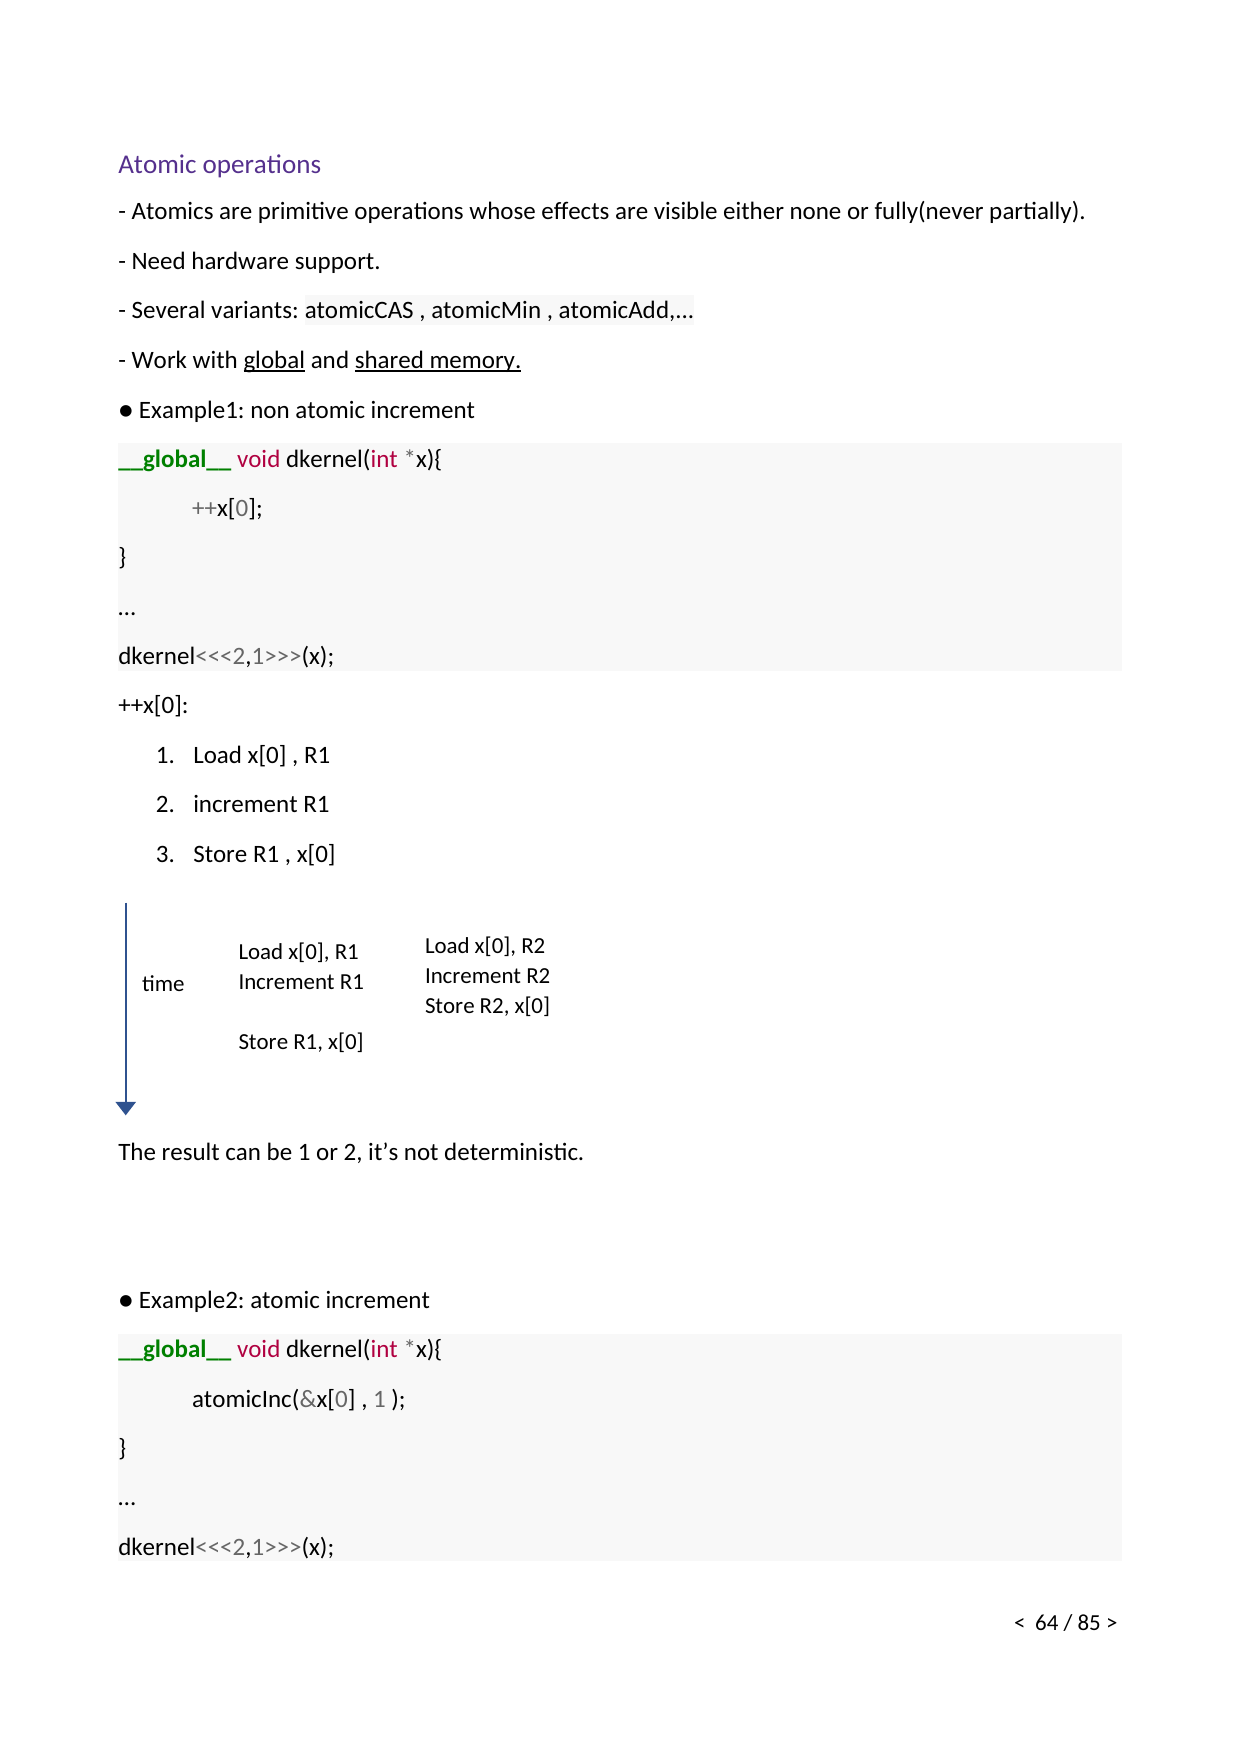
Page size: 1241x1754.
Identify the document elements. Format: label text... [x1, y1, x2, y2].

text ++x[0]; [118, 492, 1122, 523]
list Store R1 , x[0] [156, 838, 1122, 869]
text - Atomics are primitive operations whose effects are visible either none or fully(never partially). [118, 195, 1122, 226]
text - Work with global and shared memory. [118, 344, 1122, 375]
text } [118, 542, 1122, 572]
text ● Example1: non atomic increment [118, 394, 1122, 424]
text … [118, 591, 1122, 621]
text - Need hardware support. [118, 245, 1122, 276]
text The result can be 1 or 2, it’s not deterministic. [118, 1136, 1122, 1166]
text - Several variants: atomicCAS , atomicMin , atomicAdd,... [118, 294, 1122, 325]
subtitle Atomic operations [118, 148, 1122, 181]
list Load x[0] , R1 [156, 739, 1122, 769]
text __global__ void dkernel(int *x){ [118, 443, 1122, 473]
text ++x[0]: [118, 689, 1122, 720]
text … [118, 1481, 1122, 1512]
text ● Example2: atomic increment [118, 1284, 1122, 1315]
text __global__ void dkernel(int *x){ [118, 1334, 1122, 1364]
text atomicInc(&x[0] , 1 ); [118, 1383, 1122, 1413]
list increment R1 [156, 788, 1122, 819]
text dkernel<<<2,1>>>(x); [118, 1531, 1122, 1561]
text dkernel<<<2,1>>>(x); [118, 640, 1122, 671]
text } [118, 1432, 1122, 1463]
